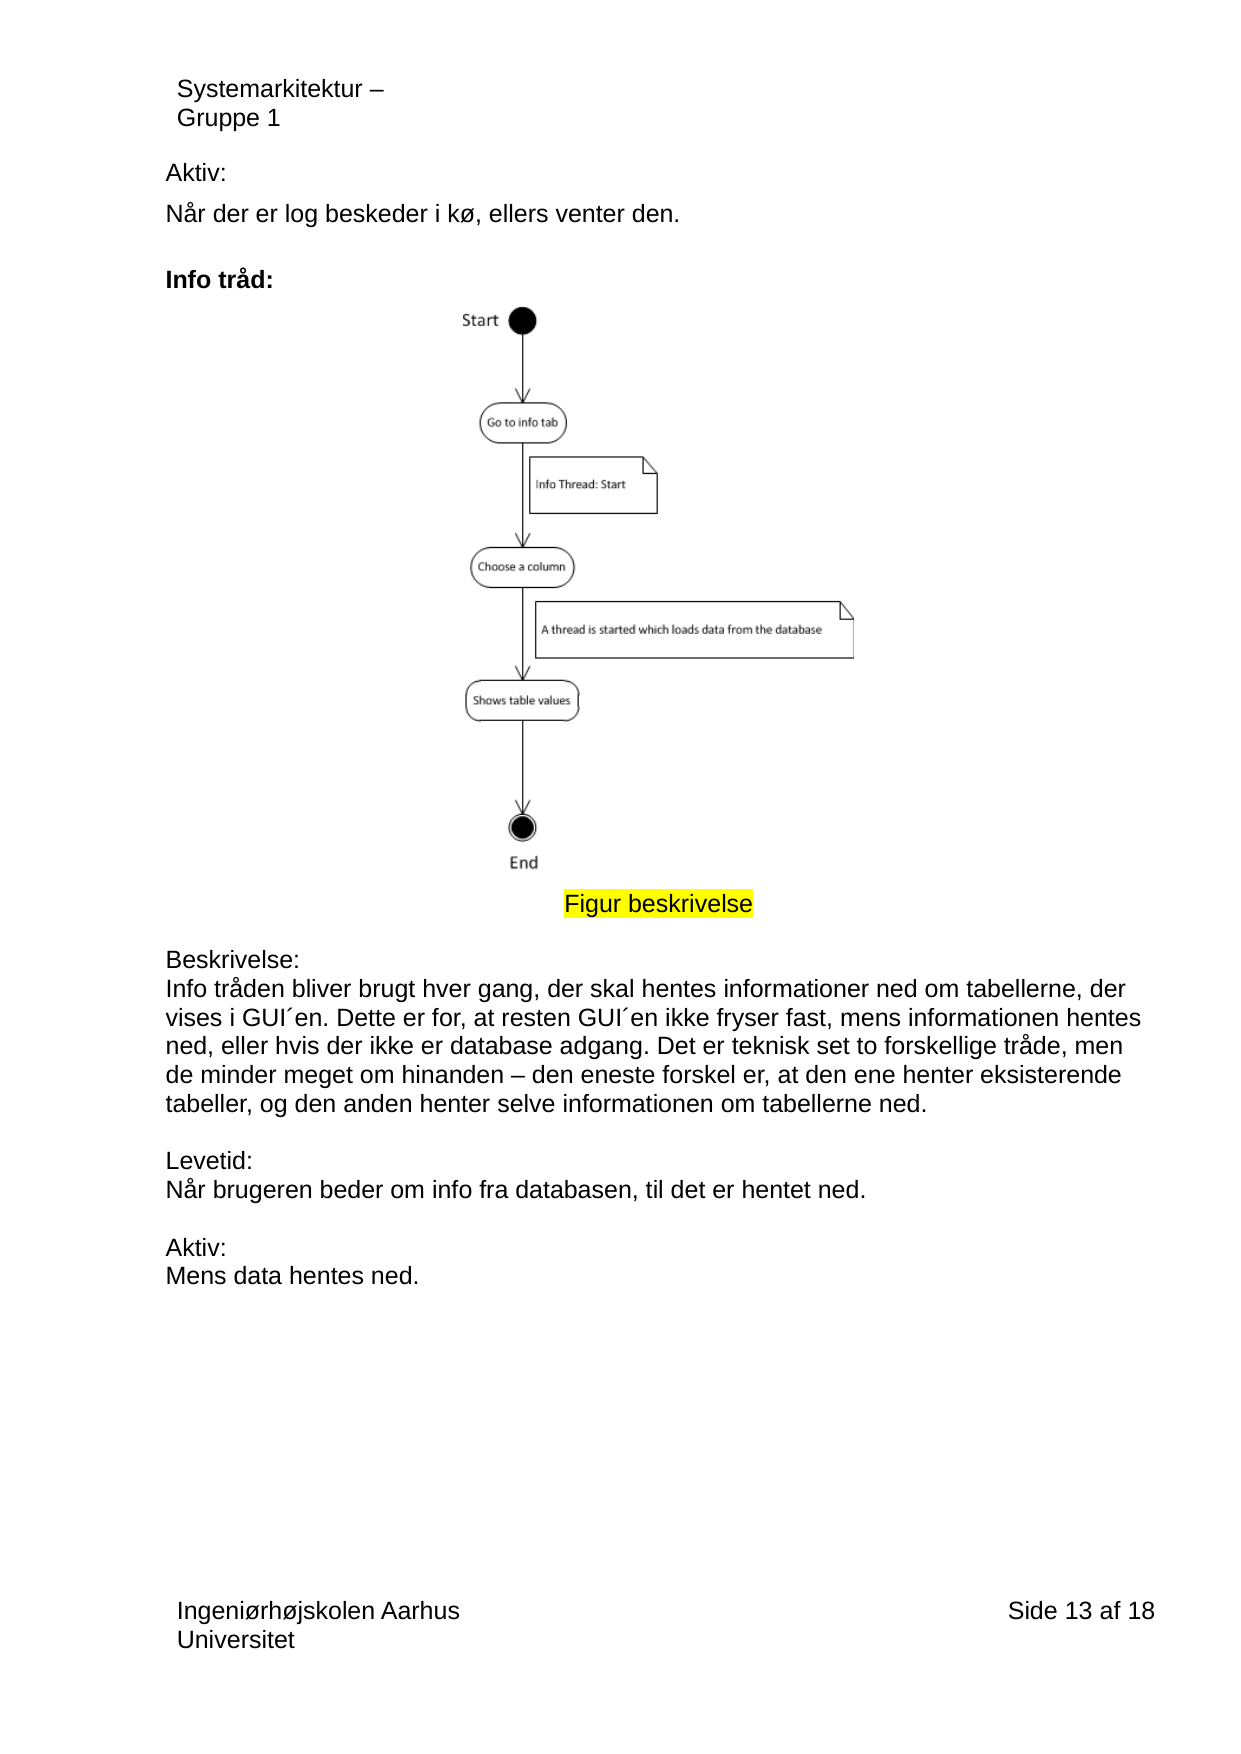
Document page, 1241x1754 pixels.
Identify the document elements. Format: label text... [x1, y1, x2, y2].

text Mens data hentes ned. [165, 1261, 1152, 1290]
text Når brugeren beder om info fra databasen, til det er hentet ned. [165, 1175, 1152, 1204]
text Beskrivelse: [165, 945, 1152, 974]
text Levetid: [165, 1146, 1152, 1175]
text Figur beskrivelse [165, 875, 1152, 918]
text Aktiv: [165, 1232, 1152, 1261]
text Info tråden bliver brugt hver gang, der skal hentes informationer ned om tabellerne, der vises i GUI´en. Dette er for, at resten GUI´en ikke fryser fast, mens informationen hentes ned, eller hvis der ikke er database adgang. Det er teknisk set to forskellige tråde, men de minder meget om hinanden – den eneste forskel er, at den ene henter eksisterende tabeller, og den anden henter selve informationen om tabellerne ned. [165, 974, 1152, 1117]
picture [462, 306, 854, 875]
text Aktiv: [165, 158, 1152, 186]
text Når der er log beskeder i kø, ellers venter den. [165, 199, 1152, 228]
subtitle Info tråd: [165, 265, 1152, 294]
